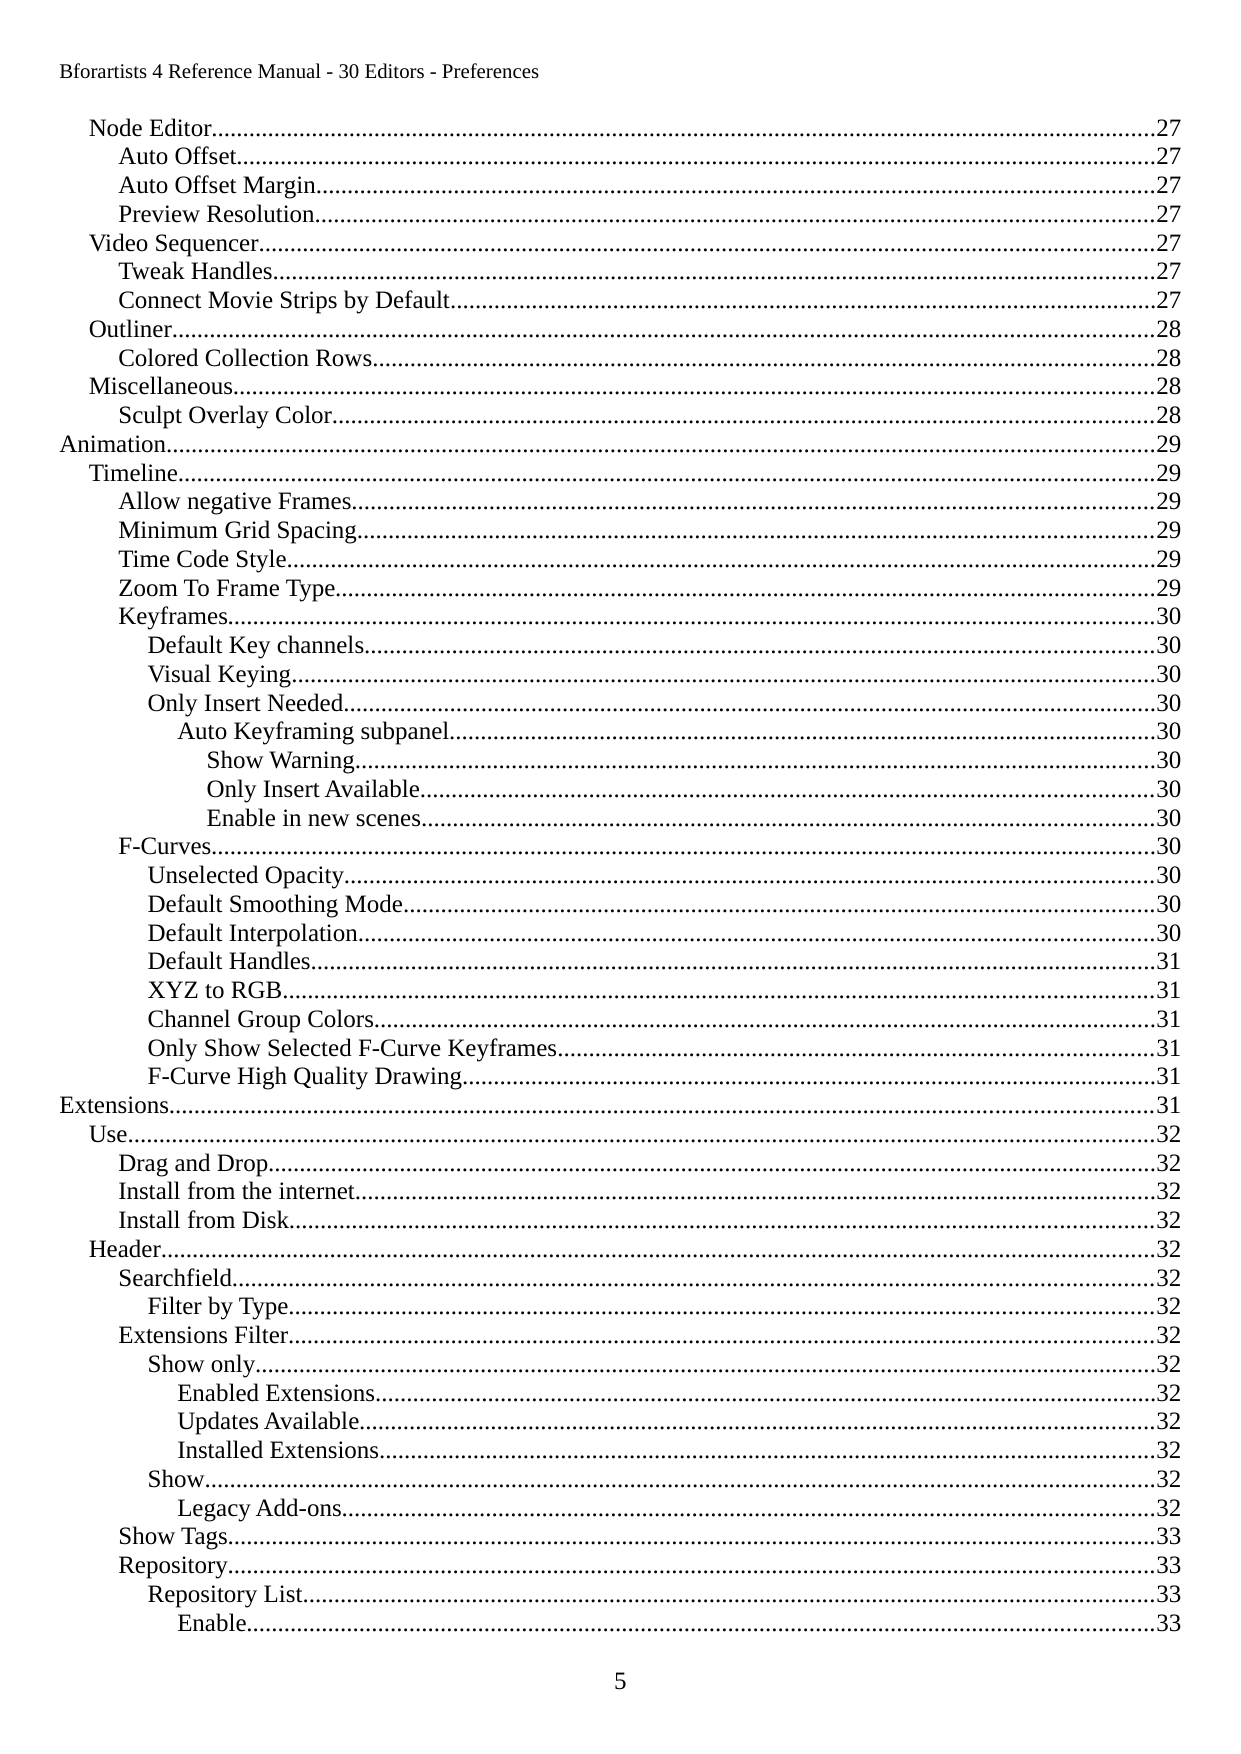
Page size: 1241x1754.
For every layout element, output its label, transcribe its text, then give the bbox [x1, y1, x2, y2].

text Video Sequencer 27 [88, 228, 1181, 256]
text Auto Offset 27 [118, 141, 1181, 170]
text Show Tags 33 [118, 1521, 1181, 1550]
text Keyframes 30 [118, 601, 1181, 630]
text Auto Offset Margin 27 [118, 170, 1181, 199]
text Channel Group Colors 31 [147, 1004, 1181, 1033]
text Default Smoothing Mode 30 [147, 889, 1181, 918]
text Install from the internet 32 [118, 1176, 1181, 1205]
text Only Insert Available 30 [206, 774, 1181, 803]
text Use 32 [88, 1119, 1181, 1148]
text Visual Keying 30 [147, 659, 1181, 688]
text Outliner 28 [88, 314, 1181, 343]
text Installed Extensions 32 [177, 1435, 1181, 1464]
text Sculpt Overlay Color 28 [118, 400, 1181, 429]
text Enabled Extensions 32 [177, 1378, 1181, 1406]
text Default Interpolation 30 [147, 918, 1181, 946]
text Searchfield 32 [118, 1263, 1181, 1291]
text Default Handles 31 [147, 946, 1181, 975]
text Install from Disk 32 [118, 1205, 1181, 1234]
text Allow negative Frames 29 [118, 486, 1181, 515]
text Updates Available 32 [177, 1406, 1181, 1435]
text F-Curves 30 [118, 831, 1181, 860]
text Repository List 33 [147, 1579, 1181, 1608]
text Enable 33 [177, 1608, 1181, 1636]
text Unselected Opacity 30 [147, 860, 1181, 889]
text Default Key channels 30 [147, 630, 1181, 659]
text Filter by Type 32 [147, 1291, 1181, 1320]
text Show 32 [147, 1464, 1181, 1493]
text Legacy Add-ons 32 [177, 1493, 1181, 1521]
text Show Warning 30 [206, 745, 1181, 774]
text Colored Collection Rows 28 [118, 343, 1181, 371]
text Animation 29 [59, 429, 1181, 458]
text Drag and Drop 32 [118, 1148, 1181, 1176]
text Extensions 31 [59, 1090, 1181, 1119]
text XYZ to RGB 31 [147, 975, 1181, 1004]
text Minimum Grid Spacing 29 [118, 515, 1181, 544]
text Zoom To Frame Type 29 [118, 573, 1181, 601]
text Header 32 [88, 1234, 1181, 1263]
text Preview Resolution 27 [118, 199, 1181, 228]
text Show only 32 [147, 1349, 1181, 1378]
text Extensions Filter 32 [118, 1320, 1181, 1349]
text Miscellaneous 28 [88, 371, 1181, 400]
text Enable in new scenes 30 [206, 803, 1181, 831]
text Tweak Handles 27 [118, 256, 1181, 285]
text Auto Keyframing subpanel 30 [177, 716, 1181, 745]
text Node Editor 27 [88, 113, 1181, 141]
text F-Curve High Quality Drawing 31 [147, 1061, 1181, 1090]
text Only Show Selected F-Curve Keyframes 31 [147, 1033, 1181, 1061]
text Connect Movie Strips by Default 27 [118, 285, 1181, 314]
text Timeline 29 [88, 458, 1181, 486]
text Only Insert Needed 30 [147, 688, 1181, 716]
text Time Code Style 29 [118, 544, 1181, 573]
text Repository 33 [118, 1550, 1181, 1579]
